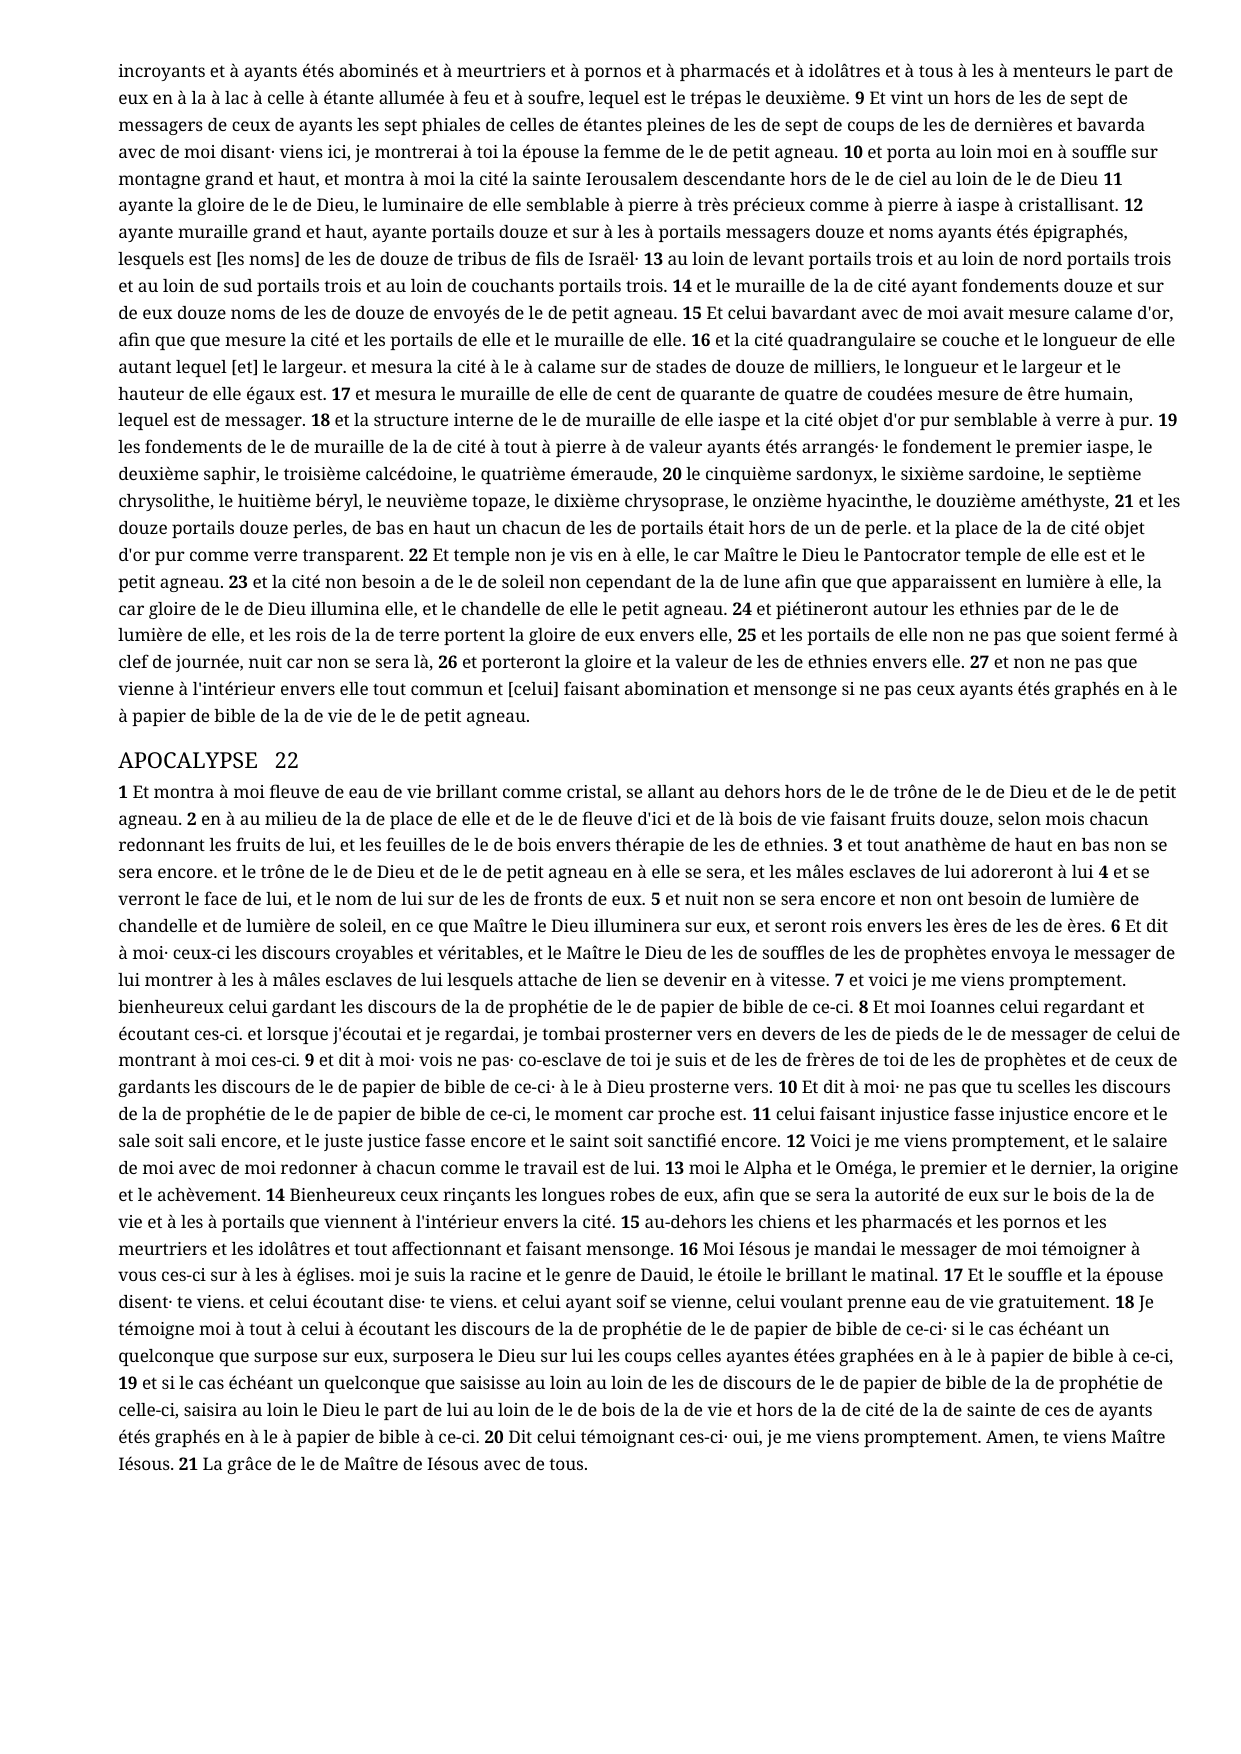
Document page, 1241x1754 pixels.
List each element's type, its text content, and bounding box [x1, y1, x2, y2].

text incroyants et à ayants étés abominés et à meurtriers et à pornos et à pharmacés et à idolâtres et à tous à les à menteurs le part de eux en à la à lac à celle à étante allumée à feu et à soufre, lequel est le trépas le deuxième. 9 Et vint un hors de les de sept de messagers de ceux de ayants les sept phiales de celles de étantes pleines de les de sept de coups de les de dernières et bavarda avec de moi disant· viens ici, je montrerai à toi la épouse la femme de le de petit agneau. 10 et porta au loin moi en à souffle sur montagne grand et haut, et montra à moi la cité la sainte Ierousalem descendante hors de le de ciel au loin de le de Dieu 11 ayante la gloire de le de Dieu, le luminaire de elle semblable à pierre à très précieux comme à pierre à iaspe à cristallisant. 12 ayante muraille grand et haut, ayante portails douze et sur à les à portails messagers douze et noms ayants étés épigraphés, lesquels est [les noms] de les de douze de tribus de fils de Israël· 13 au loin de levant portails trois et au loin de nord portails trois et au loin de sud portails trois et au loin de couchants portails trois. 14 et le muraille de la de cité ayant fondements douze et sur de eux douze noms de les de douze de envoyés de le de petit agneau. 15 Et celui bavardant avec de moi avait mesure calame d'or, afin que que mesure la cité et les portails de elle et le muraille de elle. 16 et la cité quadrangulaire se couche et le longueur de elle autant lequel [et] le largeur. et mesura la cité à le à calame sur de stades de douze de milliers, le longueur et le largeur et le hauteur de elle égaux est. 17 et mesura le muraille de elle de cent de quarante de quatre de coudées mesure de être humain, lequel est de messager. 18 et la structure interne de le de muraille de elle iaspe et la cité objet d'or pur semblable à verre à pur. 19 les fondements de le de muraille de la de cité à tout à pierre à de valeur ayants étés arrangés· le fondement le premier iaspe, le deuxième saphir, le troisième calcédoine, le quatrième émeraude, 20 le cinquième sardonyx, le sixième sardoine, le septième chrysolithe, le huitième béryl, le neuvième topaze, le dixième chrysoprase, le onzième hyacinthe, le douzième améthyste, 21 et les douze portails douze perles, de bas en haut un chacun de les de portails était hors de un de perle. et la place de la de cité objet d'or pur comme verre transparent. 22 Et temple non je vis en à elle, le car Maître le Dieu le Pantocrator temple de elle est et le petit agneau. 23 et la cité non besoin a de le de soleil non cependant de la de lune afin que que apparaissent en lumière à elle, la car gloire de le de Dieu illumina elle, et le chandelle de elle le petit agneau. 24 et piétineront autour les ethnies par de le de lumière de elle, et les rois de la de terre portent la gloire de eux envers elle, 25 et les portails de elle non ne pas que soient fermé à clef de journée, nuit car non se sera là, 26 et porteront la gloire et la valeur de les de ethnies envers elle. 27 et non ne pas que vienne à l'intérieur envers elle tout commun et [celui] faisant abomination et mensonge si ne pas ceux ayants étés graphés en à le à papier de bible de la de vie de le de petit agneau. [118, 59, 1181, 727]
text APOCALYPSE 22 [118, 746, 1181, 775]
text 1 Et montra à moi fleuve de eau de vie brillant comme cristal, se allant au dehors hors de le de trône de le de Dieu et de le de petit agneau. 2 en à au milieu de la de place de elle et de le de fleuve d'ici et de là bois de vie faisant fruits douze, selon mois chacun redonnant les fruits de lui, et les feuilles de le de bois envers thérapie de les de ethnies. 3 et tout anathème de haut en bas non se sera encore. et le trône de le de Dieu et de le de petit agneau en à elle se sera, et les mâles esclaves de lui adoreront à lui 4 et se verront le face de lui, et le nom de lui sur de les de fronts de eux. 5 et nuit non se sera encore et non ont besoin de lumière de chandelle et de lumière de soleil, en ce que Maître le Dieu illuminera sur eux, et seront rois envers les ères de les de ères. 6 Et dit à moi· ceux-ci les discours croyables et véritables, et le Maître le Dieu de les de souffles de les de prophètes envoya le messager de lui montrer à les à mâles esclaves de lui lesquels attache de lien se devenir en à vitesse. 7 et voici je me viens promptement. bienheureux celui gardant les discours de la de prophétie de le de papier de bible de ce-ci. 8 Et moi Ioannes celui regardant et écoutant ces-ci. et lorsque j'écoutai et je regardai, je tombai prosterner vers en devers de les de pieds de le de messager de celui de montrant à moi ces-ci. 9 et dit à moi· vois ne pas· co-esclave de toi je suis et de les de frères de toi de les de prophètes et de ceux de gardants les discours de le de papier de bible de ce-ci· à le à Dieu prosterne vers. 10 Et dit à moi· ne pas que tu scelles les discours de la de prophétie de le de papier de bible de ce-ci, le moment car proche est. 11 celui faisant injustice fasse injustice encore et le sale soit sali encore, et le juste justice fasse encore et le saint soit sanctifié encore. 12 Voici je me viens promptement, et le salaire de moi avec de moi redonner à chacun comme le travail est de lui. 13 moi le Alpha et le Oméga, le premier et le dernier, la origine et le achèvement. 14 Bienheureux ceux rinçants les longues robes de eux, afin que se sera la autorité de eux sur le bois de la de vie et à les à portails que viennent à l'intérieur envers la cité. 15 au-dehors les chiens et les pharmacés et les pornos et les meurtriers et les idolâtres et tout affectionnant et faisant mensonge. 16 Moi Iésous je mandai le messager de moi témoigner à vous ces-ci sur à les à églises. moi je suis la racine et le genre de Dauid, le étoile le brillant le matinal. 17 Et le souffle et la épouse disent· te viens. et celui écoutant dise· te viens. et celui ayant soif se vienne, celui voulant prenne eau de vie gratuitement. 18 Je témoigne moi à tout à celui à écoutant les discours de la de prophétie de le de papier de bible de ce-ci· si le cas échéant un quelconque que surpose sur eux, surposera le Dieu sur lui les coups celles ayantes étées graphées en à le à papier de bible à ce-ci, 19 et si le cas échéant un quelconque que saisisse au loin au loin de les de discours de le de papier de bible de la de prophétie de celle-ci, saisira au loin le Dieu le part de lui au loin de le de bois de la de vie et hors de la de cité de la de sainte de ces de ayants étés graphés en à le à papier de bible à ce-ci. 20 Dit celui témoignant ces-ci· oui, je me viens promptement. Amen, te viens Maître Iésous. 21 La grâce de le de Maître de Iésous avec de tous. [118, 780, 1181, 1475]
